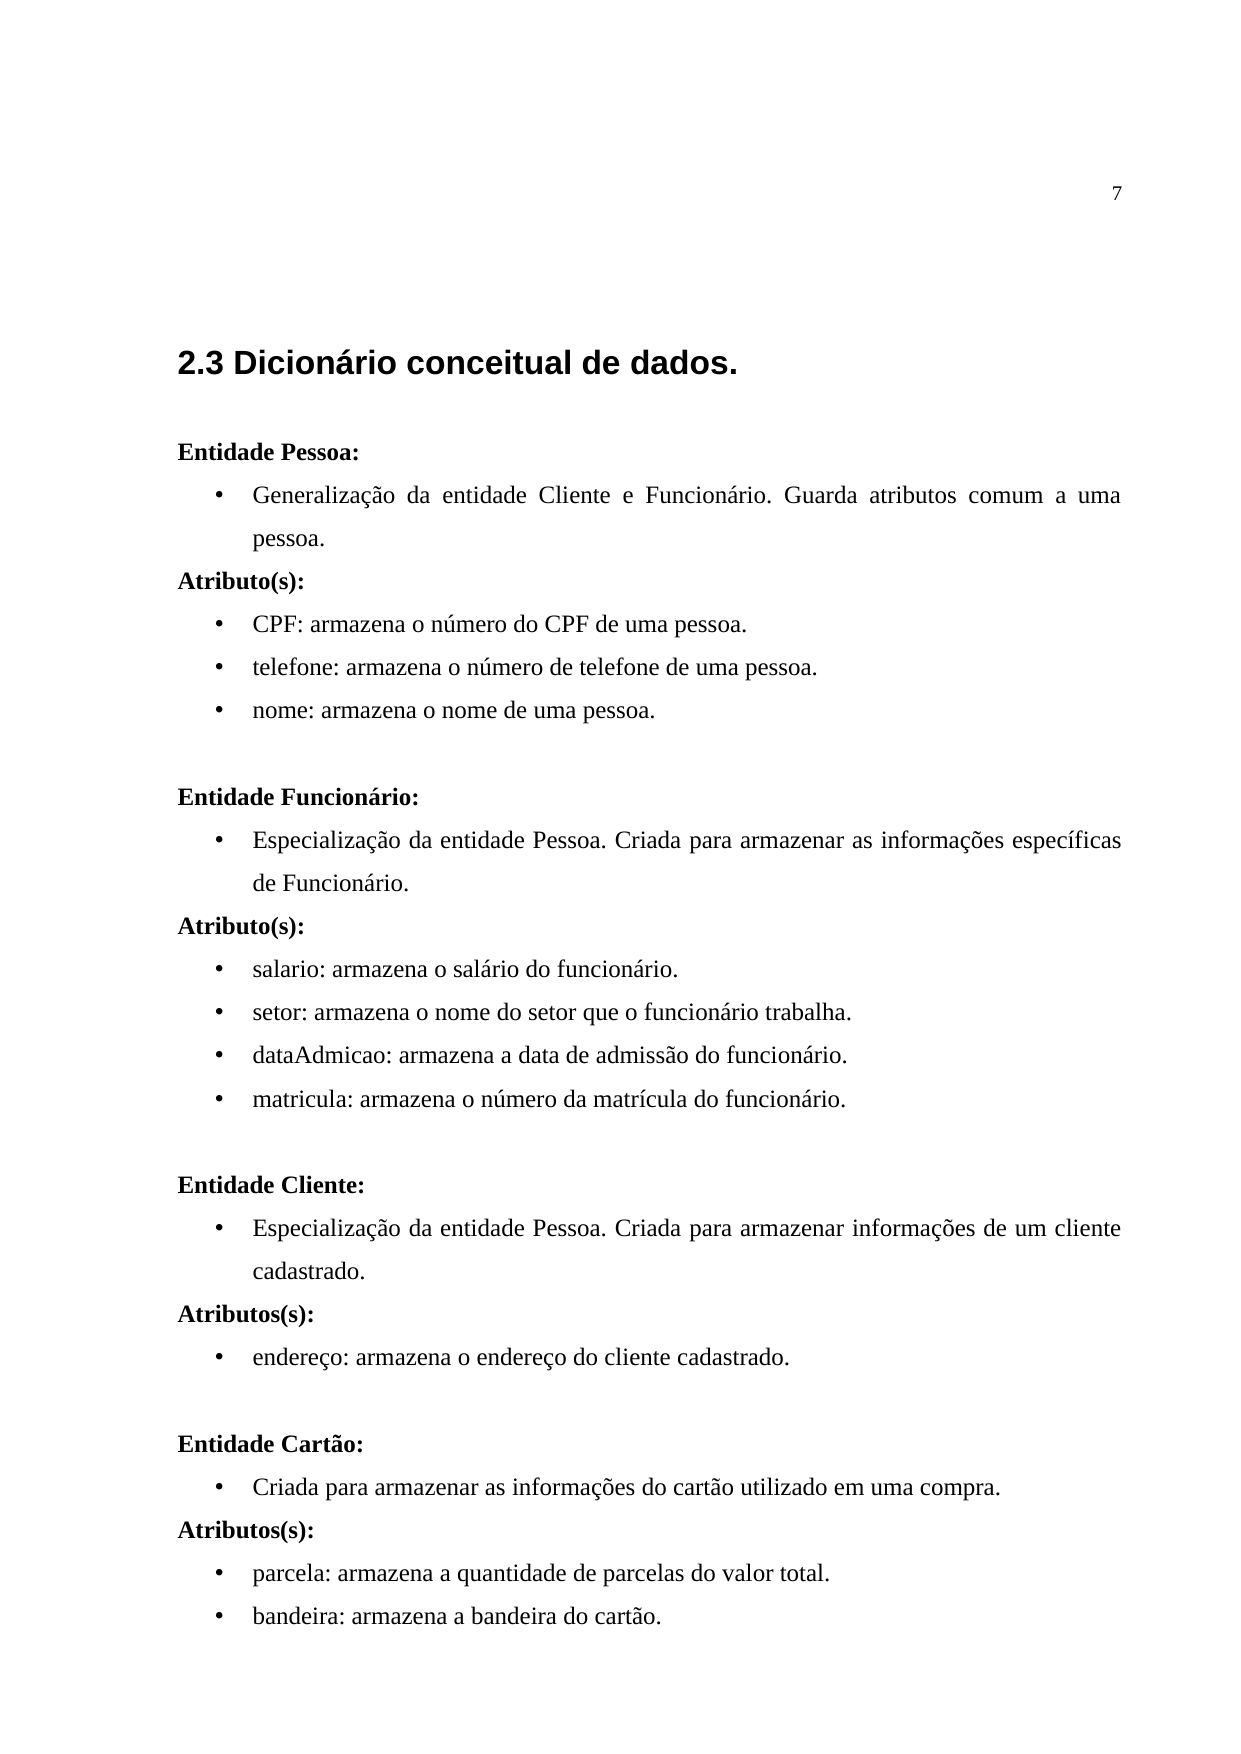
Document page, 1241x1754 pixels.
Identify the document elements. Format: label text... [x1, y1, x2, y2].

list nome: armazena o nome de uma pessoa. [215, 696, 1122, 724]
text Entidade Funcionário: [177, 782, 1122, 811]
text Entidade Cartão: [177, 1429, 1122, 1457]
text Atributos(s): [177, 1515, 1122, 1544]
list salario: armazena o salário do funcionário. [215, 954, 1122, 983]
list Especialização da entidade Pessoa. Criada para armazenar informações de um cliente cadastrado. [215, 1213, 1122, 1285]
list CPF: armazena o número do CPF de uma pessoa. [215, 609, 1122, 638]
list Generalização da entidade Cliente e Funcionário. Guarda atributos comum a uma pessoa. [215, 480, 1122, 552]
subtitle 2.3 Dicionário conceitual de dados. [177, 342, 1122, 381]
text Atributos(s): [177, 1299, 1122, 1328]
text Entidade Cliente: [177, 1170, 1122, 1199]
text Atributo(s): [177, 566, 1122, 595]
list Criada para armazenar as informações do cartão utilizado em uma compra. [215, 1472, 1122, 1501]
text Atributo(s): [177, 911, 1122, 940]
list setor: armazena o nome do setor que o funcionário trabalha. [215, 997, 1122, 1026]
list bandeira: armazena a bandeira do cartão. [215, 1601, 1122, 1630]
list Especialização da entidade Pessoa. Criada para armazenar as informações específicas de Funcionário. [215, 825, 1122, 897]
list matricula: armazena o número da matrícula do funcionário. [215, 1084, 1122, 1112]
list telefone: armazena o número de telefone de uma pessoa. [215, 652, 1122, 681]
list dataAdmicao: armazena a data de admissão do funcionário. [215, 1041, 1122, 1069]
text Entidade Pessoa: [177, 437, 1122, 466]
list parcela: armazena a quantidade de parcelas do valor total. [215, 1558, 1122, 1587]
list endereço: armazena o endereço do cliente cadastrado. [215, 1342, 1122, 1371]
